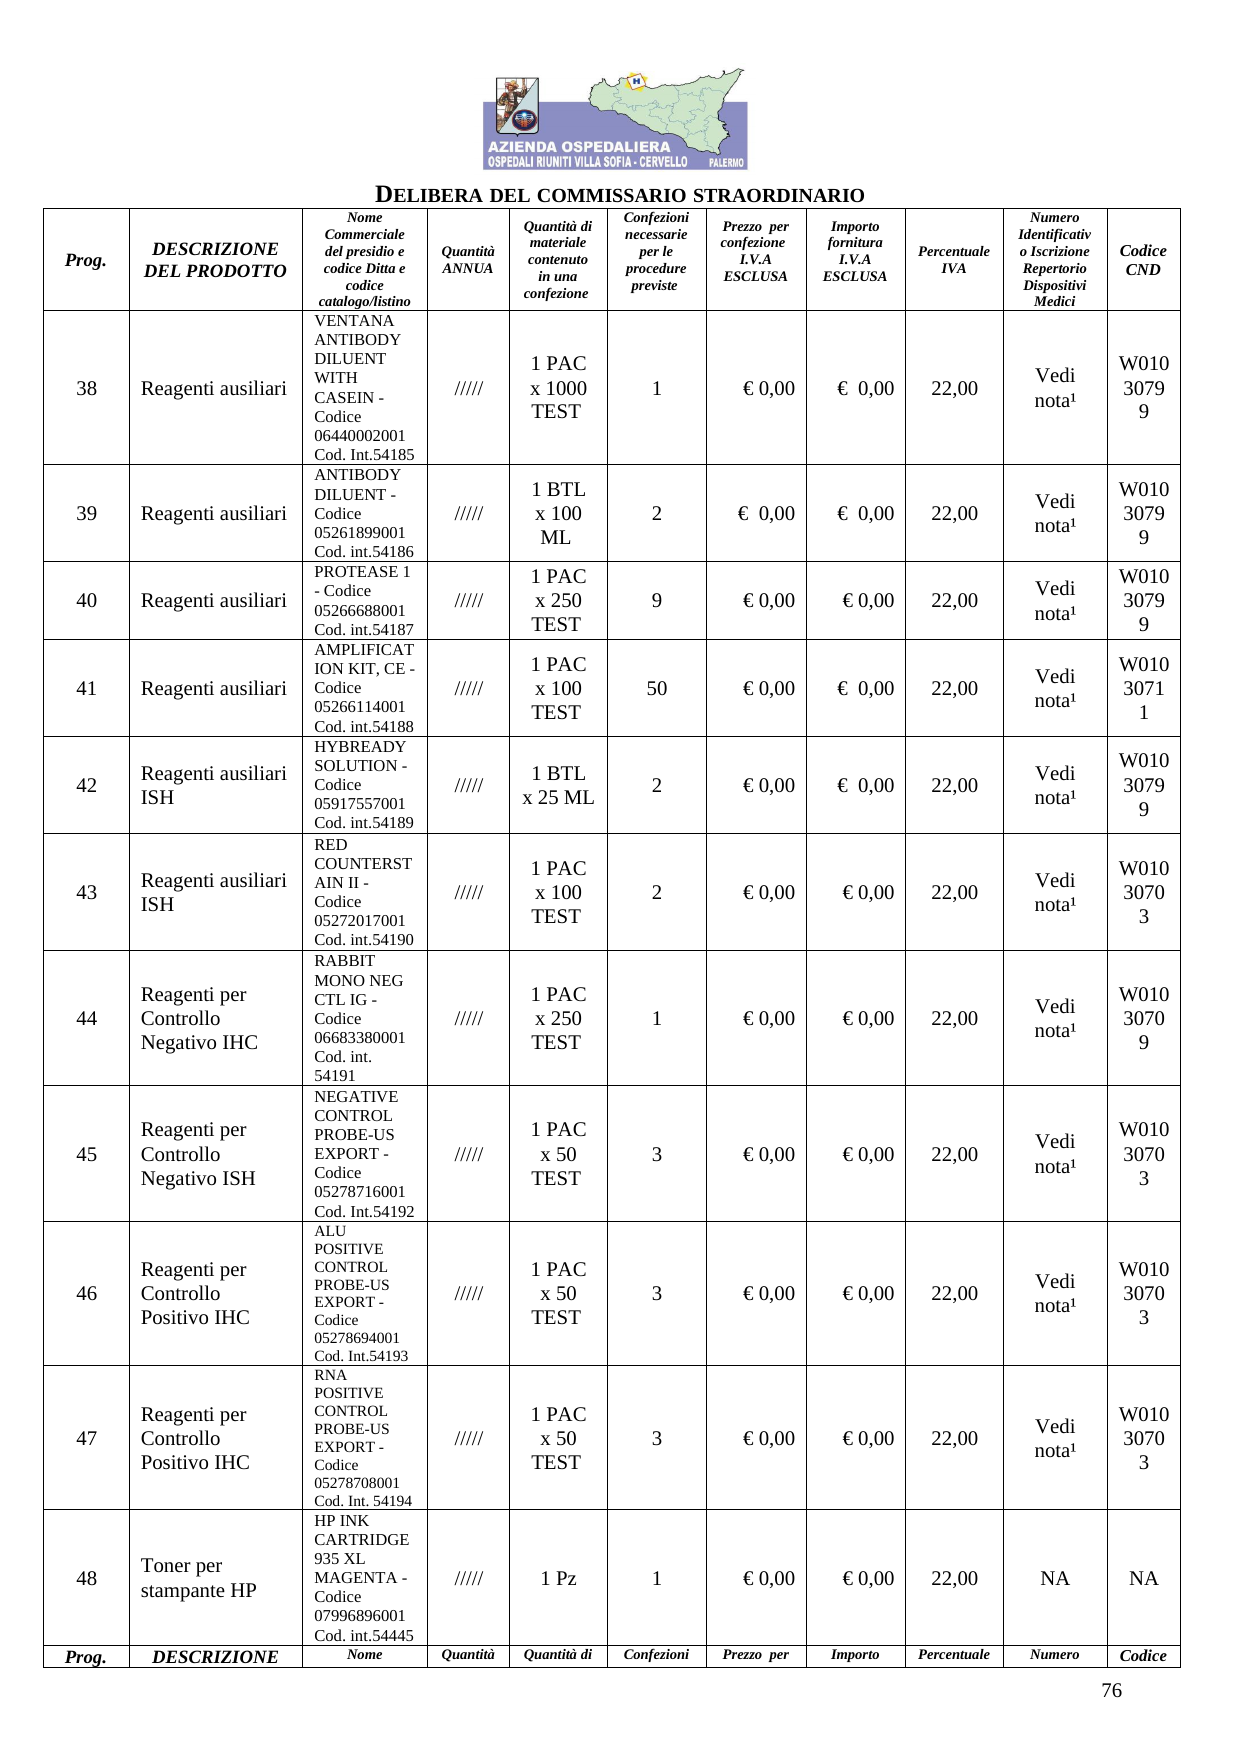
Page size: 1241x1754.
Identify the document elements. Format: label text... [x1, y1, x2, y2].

table_cell 1 PAC x 100 TEST [510, 640, 607, 736]
table_cell W01030799 [1108, 465, 1180, 561]
table_cell 41 [44, 640, 129, 736]
table_cell 1 PAC x 250 TEST [510, 951, 607, 1085]
table_cell € 0,00 [807, 640, 905, 736]
table_cell 22,00 [906, 562, 1003, 639]
table_cell 50 [608, 640, 706, 736]
table_cell RNA POSITIVE CONTROL PROBE-US EXPORT - Codice 05278708001 Cod. Int. 54194 [303, 1366, 427, 1509]
table_cell 3 [608, 1366, 706, 1509]
table_cell W01030703 [1108, 1086, 1180, 1221]
table_cell Quantità di materiale contenuto in una confezione [510, 209, 607, 310]
table_cell Percentuale [906, 1646, 1003, 1667]
table_cell € 0,00 [707, 311, 806, 464]
table_cell Importo fornitura I.V.A ESCLUSA [807, 209, 905, 310]
table_cell 42 [44, 737, 129, 832]
table_cell NA [1108, 1510, 1180, 1644]
table_cell Reagenti ausiliari [130, 640, 302, 736]
table_cell € 0,00 [707, 465, 806, 561]
table_cell € 0,00 [807, 1222, 905, 1365]
table_cell 22,00 [906, 1366, 1003, 1509]
table_cell € 0,00 [807, 1510, 905, 1644]
table_cell 22,00 [906, 465, 1003, 561]
table_cell Vedi nota¹ [1004, 1086, 1107, 1221]
table_cell DESCRIZIONE DEL PRODOTTO [130, 209, 302, 310]
table_cell 9 [608, 562, 706, 639]
table_cell Codice CND [1108, 209, 1180, 310]
table_cell € 0,00 [807, 951, 905, 1085]
table_cell 47 [44, 1366, 129, 1509]
table_cell Quantità di [510, 1646, 607, 1667]
table_cell 22,00 [906, 640, 1003, 736]
table_cell AMPLIFICATION KIT, CE - Codice 05266114001 Cod. int.54188 [303, 640, 427, 736]
table_cell Importo [807, 1646, 905, 1667]
table_cell RABBIT MONO NEG CTL IG - Codice 06683380001 Cod. int. 54191 [303, 951, 427, 1085]
table_cell ANTIBODY DILUENT - Codice 05261899001 Cod. int.54186 [303, 465, 427, 561]
table_cell 1 PAC x 250 TEST [510, 562, 607, 639]
table_cell Prog. [44, 209, 129, 310]
table_cell PROTEASE 1 - Codice 05266688001 Cod. int.54187 [303, 562, 427, 639]
table_cell RED COUNTERSTAIN II - Codice 05272017001 Cod. int.54190 [303, 834, 427, 950]
table_cell Confezioni necessarie per le procedure previste [608, 209, 706, 310]
table_cell 46 [44, 1222, 129, 1365]
table_cell Quantità ANNUA [428, 209, 509, 310]
table_cell Vedi nota¹ [1004, 951, 1107, 1085]
table_cell ///// [428, 465, 509, 561]
table_cell ///// [428, 1366, 509, 1509]
table_cell Reagenti ausiliari [130, 465, 302, 561]
table_cell € 0,00 [807, 562, 905, 639]
table_cell Numero Identificativo Iscrizione Repertorio Dispositivi Medici [1004, 209, 1107, 310]
table_cell 45 [44, 1086, 129, 1221]
table_cell Reagenti per Controllo Positivo IHC [130, 1366, 302, 1509]
table_cell 39 [44, 465, 129, 561]
table_cell Vedi nota¹ [1004, 737, 1107, 832]
table_cell € 0,00 [707, 737, 806, 832]
table_cell Vedi nota¹ [1004, 1366, 1107, 1509]
table_cell W01030799 [1108, 737, 1180, 832]
table_cell Confezioni [608, 1646, 706, 1667]
table_cell ///// [428, 1222, 509, 1365]
table_cell Reagenti ausiliari [130, 562, 302, 639]
table_cell NA [1004, 1510, 1107, 1644]
table_cell HP INK CARTRIDGE 935 XL MAGENTA - Codice 07996896001 Cod. int.54445 [303, 1510, 427, 1644]
table_cell DESCRIZIONE [130, 1646, 302, 1667]
table_cell Reagenti ausiliari ISH [130, 737, 302, 832]
table_cell Nome Commerciale del presidio e codice Ditta e codice catalogo/listino [303, 209, 427, 310]
table_cell 22,00 [906, 951, 1003, 1085]
table_cell € 0,00 [707, 951, 806, 1085]
table_cell € 0,00 [807, 737, 905, 832]
table_cell Percentuale IVA [906, 209, 1003, 310]
table_cell 1 BTL x 25 ML [510, 737, 607, 832]
table_cell W01030703 [1108, 1366, 1180, 1509]
table_cell 48 [44, 1510, 129, 1644]
table_cell W01030799 [1108, 562, 1180, 639]
table_cell 22,00 [906, 1510, 1003, 1644]
table_cell 38 [44, 311, 129, 464]
table_cell 2 [608, 737, 706, 832]
table_cell 1 PAC x 100 TEST [510, 834, 607, 950]
table_cell € 0,00 [707, 834, 806, 950]
table_cell W01030703 [1108, 834, 1180, 950]
table_cell 1 PAC x 50 TEST [510, 1366, 607, 1509]
table_cell Numero [1004, 1646, 1107, 1667]
table_cell Prezzo per confezione I.V.A ESCLUSA [707, 209, 806, 310]
table_cell Vedi nota¹ [1004, 562, 1107, 639]
table_cell Prog. [44, 1646, 129, 1667]
table_cell ///// [428, 951, 509, 1085]
table_cell 43 [44, 834, 129, 950]
table_cell € 0,00 [807, 1086, 905, 1221]
table_cell Vedi nota¹ [1004, 1222, 1107, 1365]
table_cell ///// [428, 1086, 509, 1221]
table_cell Codice [1108, 1646, 1180, 1667]
table_cell 1 PAC x 1000 TEST [510, 311, 607, 464]
table_cell ///// [428, 311, 509, 464]
table_cell € 0,00 [807, 1366, 905, 1509]
table_cell ///// [428, 834, 509, 950]
table_cell W01030703 [1108, 1222, 1180, 1365]
table_cell Vedi nota¹ [1004, 465, 1107, 561]
table_cell Prezzo per [707, 1646, 806, 1667]
table_cell 2 [608, 834, 706, 950]
table_cell 1 BTL x 100 ML [510, 465, 607, 561]
table_cell Vedi nota¹ [1004, 640, 1107, 736]
table_cell 3 [608, 1222, 706, 1365]
table_cell Vedi nota¹ [1004, 834, 1107, 950]
table_cell HYBREADY SOLUTION - Codice 05917557001 Cod. int.54189 [303, 737, 427, 832]
table_cell Vedi nota¹ [1004, 311, 1107, 464]
table_cell Quantità [428, 1646, 509, 1667]
table_cell Nome [303, 1646, 427, 1667]
table_cell 44 [44, 951, 129, 1085]
table_cell W01030709 [1108, 951, 1180, 1085]
table_cell NEGATIVE CONTROL PROBE-US EXPORT - Codice 05278716001 Cod. Int.54192 [303, 1086, 427, 1221]
table_cell W01030711 [1108, 640, 1180, 736]
table_cell Reagenti per Controllo Negativo ISH [130, 1086, 302, 1221]
table_cell € 0,00 [707, 1510, 806, 1644]
table_cell ///// [428, 640, 509, 736]
table_cell € 0,00 [707, 1366, 806, 1509]
table_cell Reagenti ausiliari ISH [130, 834, 302, 950]
table_cell W01030799 [1108, 311, 1180, 464]
table_cell Toner per stampante HP [130, 1510, 302, 1644]
table_cell ///// [428, 1510, 509, 1644]
table_cell € 0,00 [807, 465, 905, 561]
table_cell 22,00 [906, 737, 1003, 832]
table_cell ///// [428, 737, 509, 832]
table_cell Reagenti per Controllo Positivo IHC [130, 1222, 302, 1365]
table_cell 1 [608, 951, 706, 1085]
table_cell 22,00 [906, 1222, 1003, 1365]
table_cell 3 [608, 1086, 706, 1221]
table_cell ALU POSITIVE CONTROL PROBE-US EXPORT - Codice 05278694001 Cod. Int.54193 [303, 1222, 427, 1365]
table_cell € 0,00 [807, 834, 905, 950]
table_cell 1 PAC x 50 TEST [510, 1086, 607, 1221]
table_cell 22,00 [906, 1086, 1003, 1221]
table_cell Reagenti ausiliari [130, 311, 302, 464]
table_cell € 0,00 [807, 311, 905, 464]
table_cell 40 [44, 562, 129, 639]
table_cell Reagenti per Controllo Negativo IHC [130, 951, 302, 1085]
table_cell 2 [608, 465, 706, 561]
table_cell VENTANA ANTIBODY DILUENT WITH CASEIN - Codice 06440002001 Cod. Int.54185 [303, 311, 427, 464]
table_cell € 0,00 [707, 1222, 806, 1365]
table_cell € 0,00 [707, 562, 806, 639]
table_cell 1 Pz [510, 1510, 607, 1644]
table_cell ///// [428, 562, 509, 639]
table_cell 1 [608, 1510, 706, 1644]
table_cell 1 PAC x 50 TEST [510, 1222, 607, 1365]
table_cell 22,00 [906, 311, 1003, 464]
table_cell 22,00 [906, 834, 1003, 950]
table_cell 1 [608, 311, 706, 464]
table_cell € 0,00 [707, 1086, 806, 1221]
table_cell € 0,00 [707, 640, 806, 736]
